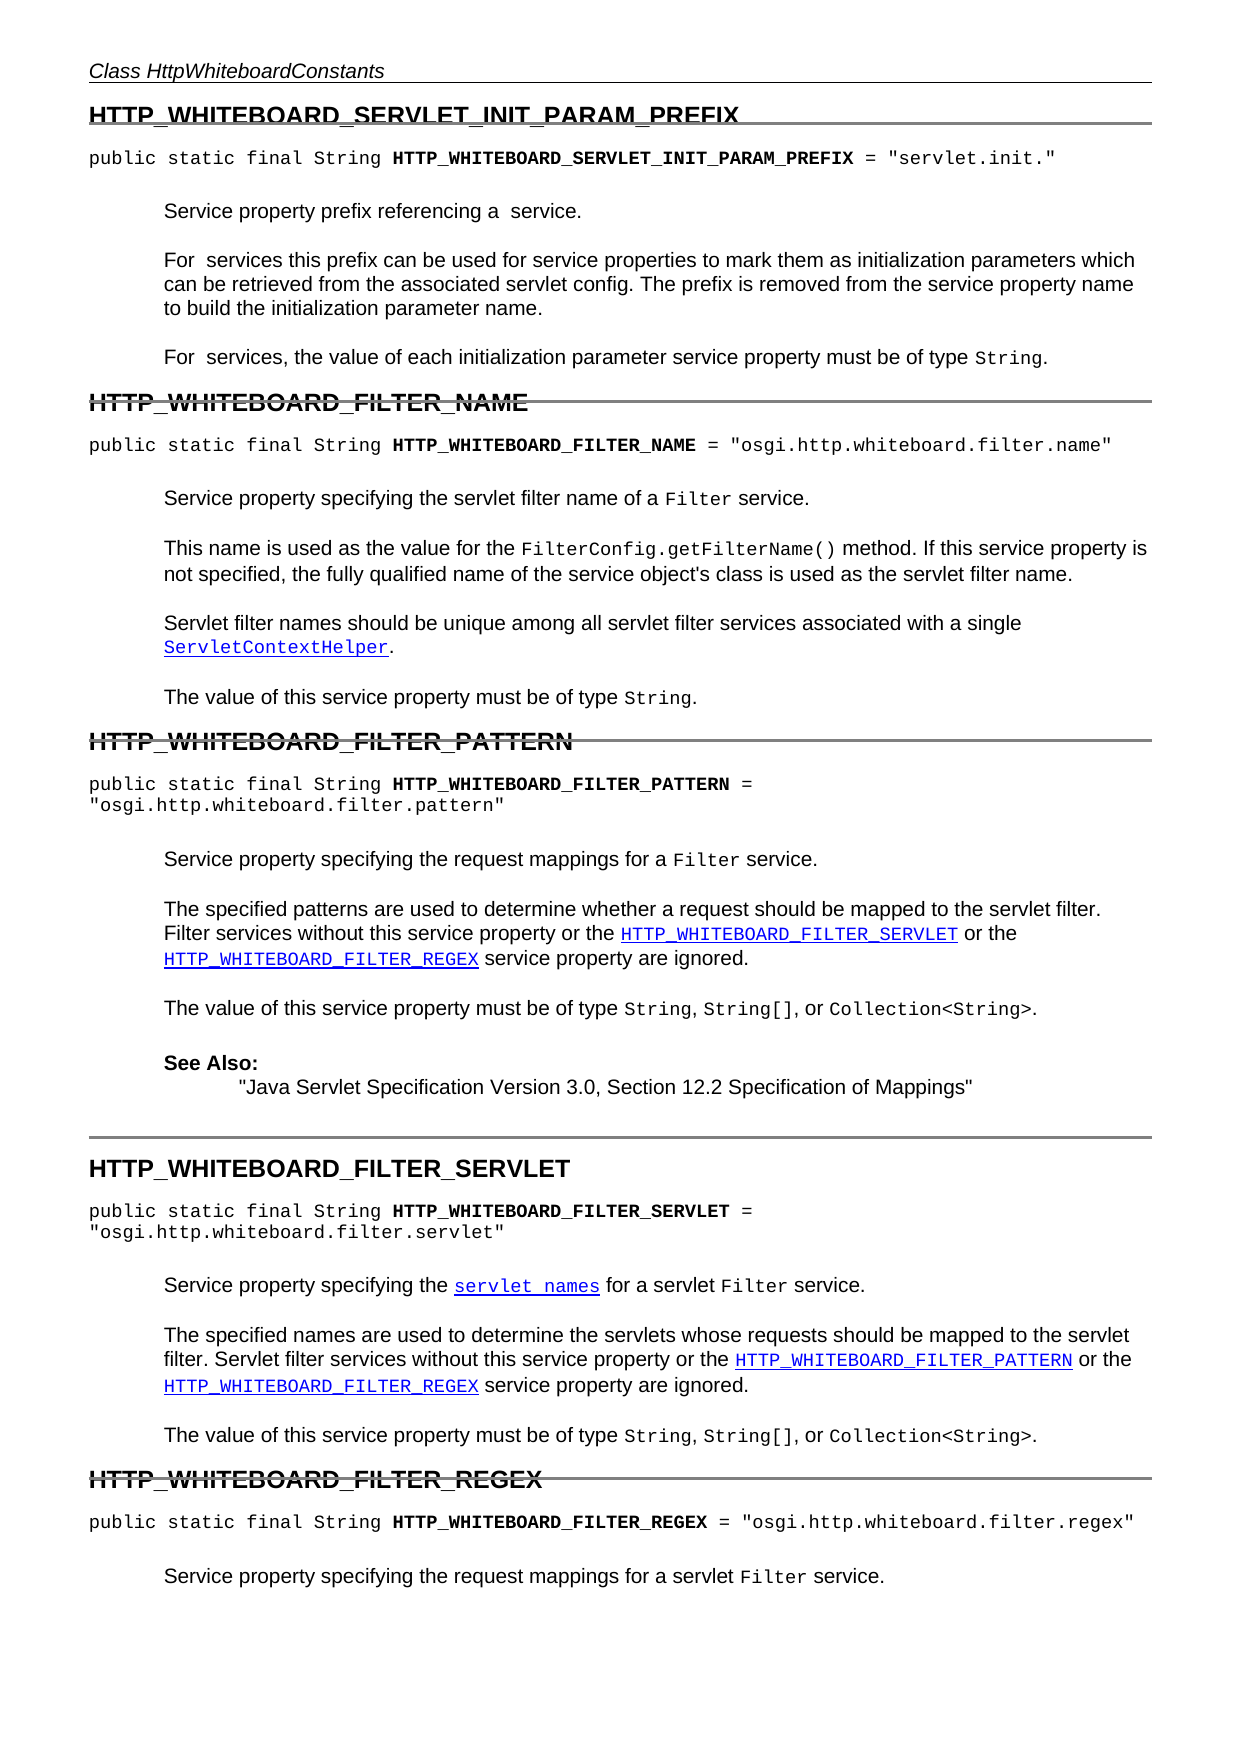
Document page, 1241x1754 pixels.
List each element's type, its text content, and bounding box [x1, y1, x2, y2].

text public static final String HTTP_WHITEBOARD_FILTER_PATTERN = "osgi.http.whiteboard.filter.pattern" [88, 775, 1152, 817]
text This name is used as the value for the FilterConfig.getFilterName() method. If this service property is not specified, the fully qualified name of the service object's class is used as the servlet filter name. [163, 536, 1152, 585]
text public static final String HTTP_WHITEBOARD_FILTER_REGEX = "osgi.http.whiteboard.filter.regex" [88, 1513, 1152, 1534]
text For services this prefix can be used for service properties to mark them as initialization parameters which can be retrieved from the associated servlet config. The prefix is removed from the service property name to build the initialization parameter name. [163, 248, 1152, 320]
text Service property specifying the servlet filter name of a Filter service. [163, 486, 1152, 511]
text The value of this service property must be of type String. [163, 684, 1152, 710]
text The specified names are used to determine the servlets whose requests should be mapped to the servlet filter. Servlet filter services without this service property or the HTTP_WHITEBOARD_FILTER_PATTERN or the HTTP_WHITEBOARD_FILTER_REGEX service property are ignored. [163, 1323, 1152, 1398]
text For services, the value of each initialization parameter service property must be of type String. [163, 345, 1152, 370]
text Service property specifying the request mappings for a servlet Filter service. [163, 1563, 1152, 1589]
text The value of this service property must be of type String, String[], or Collection<String>. [163, 996, 1152, 1021]
text public static final String HTTP_WHITEBOARD_SERVLET_INIT_PARAM_PREFIX = "servlet.init." [88, 149, 1152, 170]
text The specified patterns are used to determine whether a request should be mapped to the servlet filter. Filter services without this service property or the HTTP_WHITEBOARD_FILTER_SERVLET or the HTTP_WHITEBOARD_FILTER_REGEX service property are ignored. [163, 897, 1152, 971]
text "Java Servlet Specification Version 3.0, Section 12.2 Specification of Mappings" [238, 1074, 1152, 1098]
text Service property specifying the servlet names for a servlet Filter service. [163, 1273, 1152, 1298]
text See Also: [163, 1051, 1152, 1074]
text public static final String HTTP_WHITEBOARD_FILTER_NAME = "osgi.http.whiteboard.filter.name" [88, 436, 1152, 457]
text The value of this service property must be of type String, String[], or Collection<String>. [163, 1423, 1152, 1448]
text public static final String HTTP_WHITEBOARD_FILTER_SERVLET = "osgi.http.whiteboard.filter.servlet" [88, 1201, 1152, 1244]
text Service property specifying the request mappings for a Filter service. [163, 847, 1152, 872]
text Service property prefix referencing a service. [163, 199, 1152, 223]
text Servlet filter names should be unique among all servlet filter services associated with a single ServletContextHelper. [163, 610, 1152, 659]
